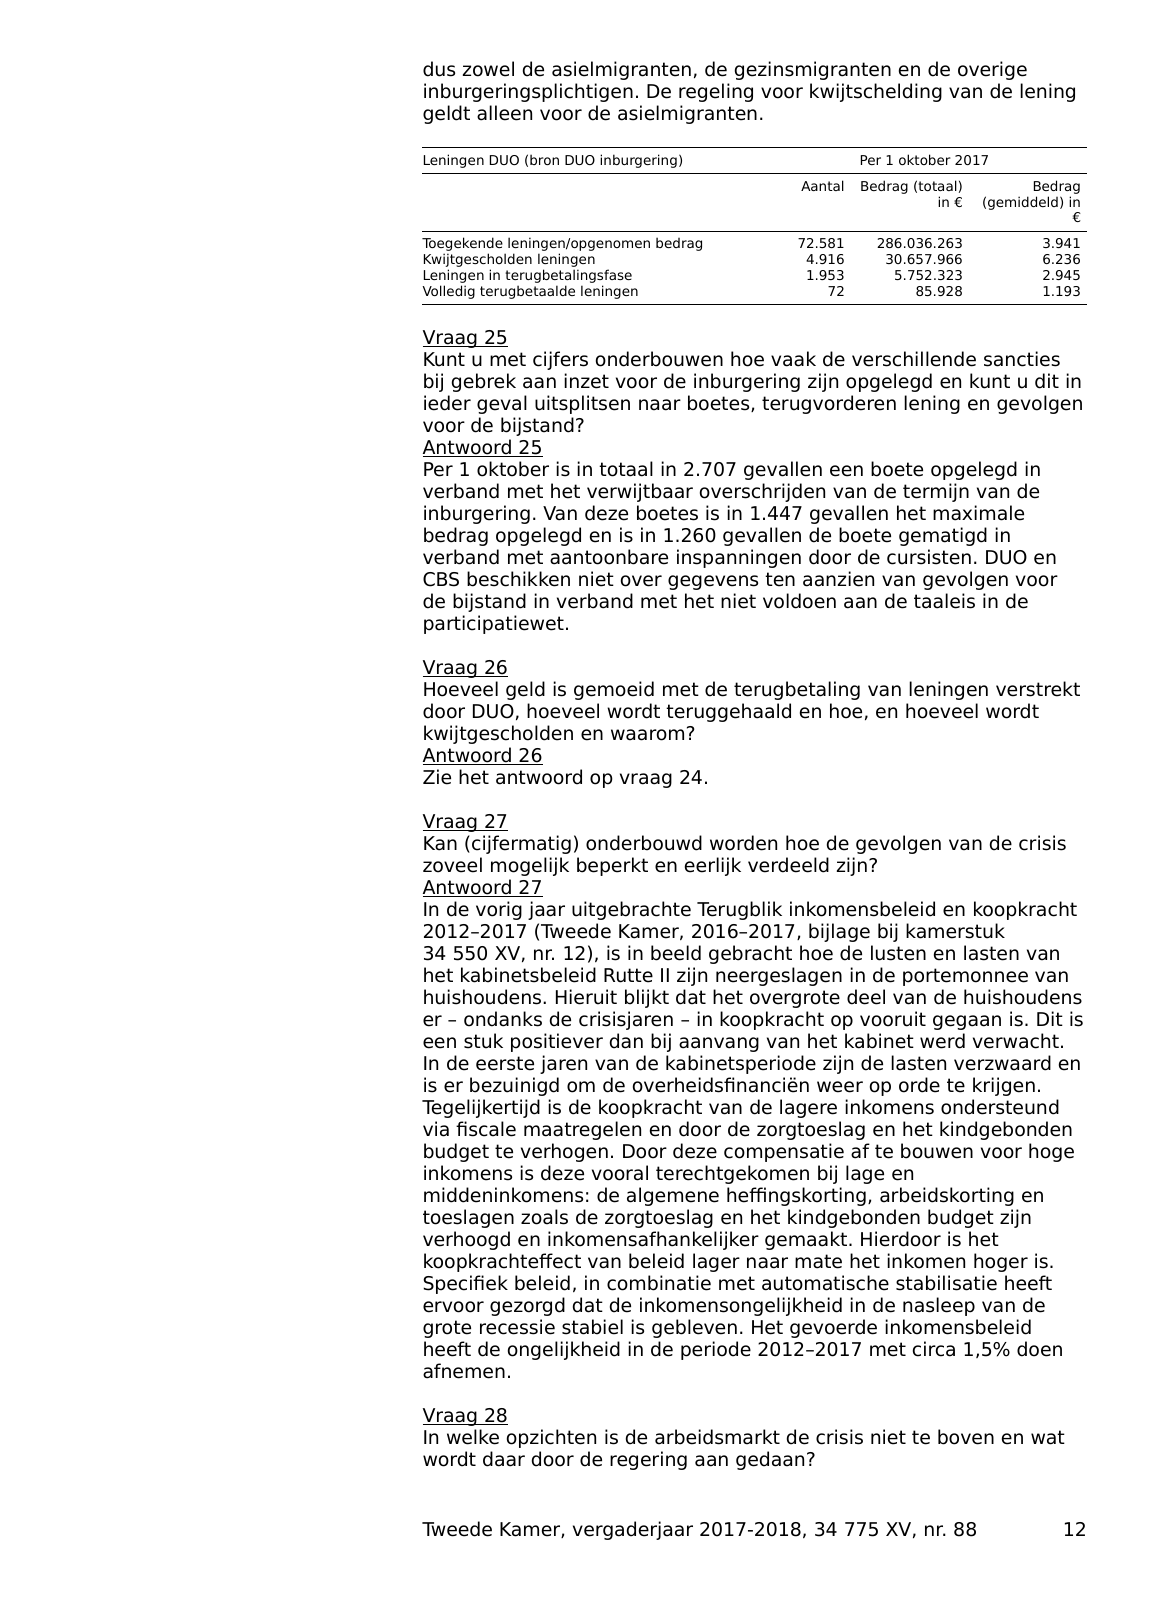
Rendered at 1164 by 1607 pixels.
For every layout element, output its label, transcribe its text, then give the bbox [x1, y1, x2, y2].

text In welke opzichten is de arbeidsmarkt de crisis niet te boven en wat wordt daar door de regering aan gedaan? [422, 1427, 1087, 1471]
table_cell [422, 174, 762, 231]
table_cell Bedrag (totaal) in € [850, 174, 968, 231]
text Antwoord 26 [422, 745, 1087, 767]
table_cell 85.928 [850, 284, 968, 304]
text dus zowel de asielmigranten, de gezinsmigranten en de overige inburgeringsplichtigen. De regeling voor kwijtschelding van de lening geldt alleen voor de asielmigranten. [422, 59, 1087, 125]
table_cell 72 [762, 284, 850, 304]
table_header Leningen DUO (bron DUO inburgering) [422, 148, 762, 173]
table_cell Bedrag (gemiddeld) in € [969, 174, 1087, 231]
text Zie het antwoord op vraag 24. [422, 767, 1087, 789]
table_cell 2.945 [969, 268, 1087, 283]
table_cell Volledig terugbetaalde leningen [422, 284, 762, 304]
table_cell 5.752.323 [850, 268, 968, 283]
table_cell 286.036.263 [850, 232, 968, 252]
table_cell 1.193 [969, 284, 1087, 304]
table_cell 30.657.966 [850, 252, 968, 268]
text Antwoord 25 [422, 437, 1087, 459]
text Vraag 25 [422, 327, 1087, 349]
text Vraag 28 [422, 1405, 1087, 1427]
text Kan (cijfermatig) onderbouwd worden hoe de gevolgen van de crisis zoveel mogelijk beperkt en eerlijk verdeeld zijn? [422, 833, 1087, 877]
table_cell Leningen in terugbetalingsfase [422, 268, 762, 283]
table_cell Toegekende leningen/opgenomen bedrag [422, 232, 762, 252]
text Vraag 26 [422, 657, 1087, 679]
text Antwoord 27 [422, 877, 1087, 899]
table_cell Kwijtgescholden leningen [422, 252, 762, 268]
table_cell 4.916 [762, 252, 850, 268]
text Vraag 27 [422, 811, 1087, 833]
table_cell 3.941 [969, 232, 1087, 252]
table_cell 1.953 [762, 268, 850, 283]
table_header Per 1 oktober 2017 [762, 148, 1087, 173]
text Kunt u met cijfers onderbouwen hoe vaak de verschillende sancties bij gebrek aan inzet voor de inburgering zijn opgelegd en kunt u dit in ieder geval uitsplitsen naar boetes, terugvorderen lening en gevolgen voor de bijstand? [422, 349, 1087, 437]
table_cell Aantal [762, 174, 850, 231]
table_cell 6.236 [969, 252, 1087, 268]
text In de vorig jaar uitgebrachte Terugblik inkomensbeleid en koopkracht 2012–2017 (Tweede Kamer, 2016–2017, bijlage bij kamerstuk 34 550 XV, nr. 12), is in beeld gebracht hoe de lusten en lasten van het kabinetsbeleid Rutte II zijn neergeslagen in de portemonnee van huishoudens. Hieruit blijkt dat het overgrote deel van de huishoudens er – ondanks de crisisjaren – in koopkracht op vooruit gegaan is. Dit is een stuk positiever dan bij aanvang van het kabinet werd verwacht. In de eerste jaren van de kabinetsperiode zijn de lasten verzwaard en is er bezuinigd om de overheidsfinanciën weer op orde te krijgen. Tegelijkertijd is de koopkracht van de lagere inkomens ondersteund via fiscale maatregelen en door de zorgtoeslag en het kindgebonden budget te verhogen. Door deze compensatie af te bouwen voor hoge inkomens is deze vooral terechtgekomen bij lage en middeninkomens: de algemene heffingskorting, arbeidskorting en toeslagen zoals de zorgtoeslag en het kindgebonden budget zijn verhoogd en inkomensafhankelijker gemaakt. Hierdoor is het koopkrachteffect van beleid lager naar mate het inkomen hoger is. Specifiek beleid, in combinatie met automatische stabilisatie heeft ervoor gezorgd dat de inkomensongelijkheid in de nasleep van de grote recessie stabiel is gebleven. Het gevoerde inkomensbeleid heeft de ongelijkheid in de periode 2012–2017 met circa 1,5% doen afnemen. [422, 899, 1087, 1383]
table_cell 72.581 [762, 232, 850, 252]
text Hoeveel geld is gemoeid met de terugbetaling van leningen verstrekt door DUO, hoeveel wordt teruggehaald en hoe, en hoeveel wordt kwijtgescholden en waarom? [422, 679, 1087, 745]
text Per 1 oktober is in totaal in 2.707 gevallen een boete opgelegd in verband met het verwijtbaar overschrijden van de termijn van de inburgering. Van deze boetes is in 1.447 gevallen het maximale bedrag opgelegd en is in 1.260 gevallen de boete gematigd in verband met aantoonbare inspanningen door de cursisten. DUO en CBS beschikken niet over gegevens ten aanzien van gevolgen voor de bijstand in verband met het niet voldoen aan de taaleis in de participatiewet. [422, 459, 1087, 635]
